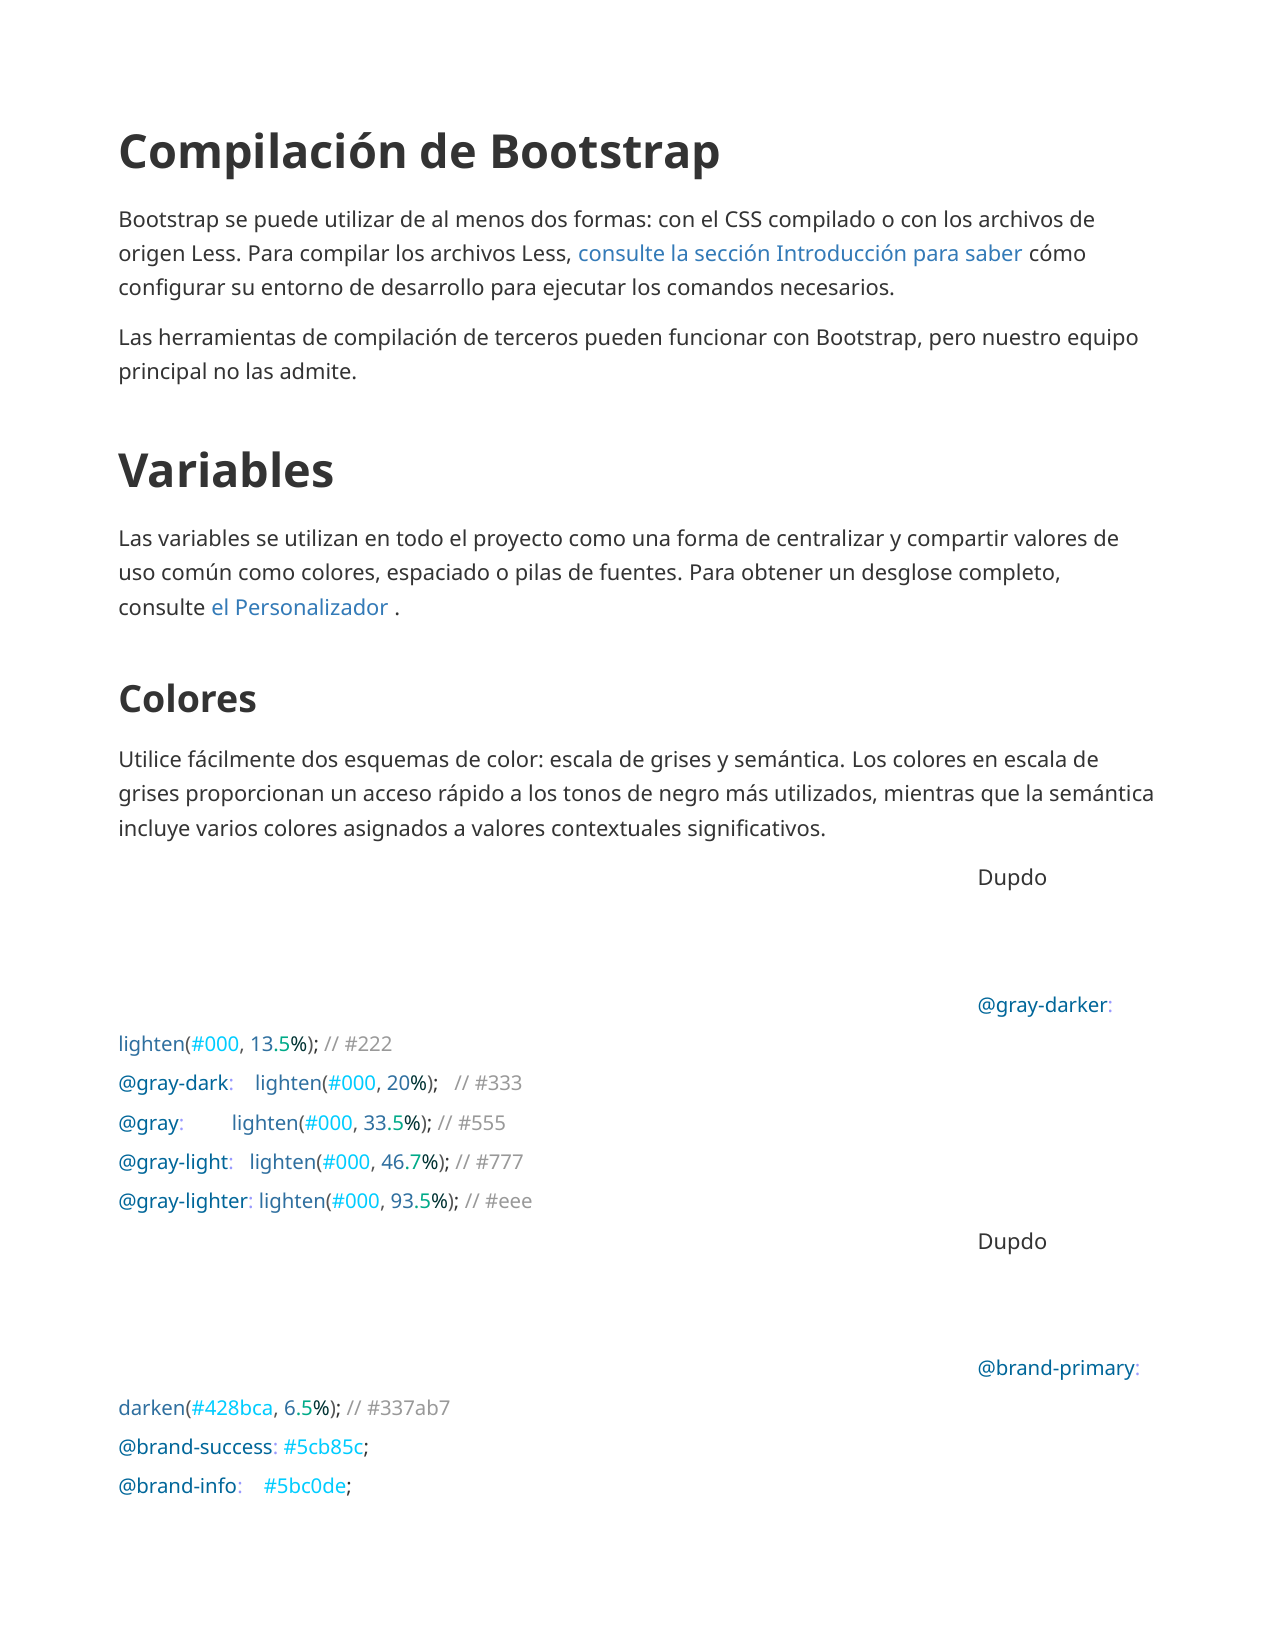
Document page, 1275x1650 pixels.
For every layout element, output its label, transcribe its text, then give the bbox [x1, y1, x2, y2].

text Utilice fácilmente dos esquemas de color: escala de grises y semántica. Los colores en escala de grises proporcionan un acceso rápido a los tonos de negro más utilizados, mientras que la semántica incluye varios colores asignados a valores contextuales significativos. [118, 744, 1157, 842]
text @brand-success: #5cb85c; [118, 1432, 1157, 1460]
text @brand-info: #5bc0de; [118, 1472, 1157, 1499]
text @gray-light: lighten(#000, 46.7%); // #777 [118, 1147, 1157, 1175]
text @brand-primary: darken(#428bca, 6.5%); // #337ab7 [118, 1354, 1157, 1421]
text Las herramientas de compilación de terceros pueden funcionar con Bootstrap, pero nuestro equipo principal no las admite. [118, 322, 1157, 386]
text Dupdo [118, 862, 1157, 1019]
subtitle Compilación de Bootstrap [118, 118, 1157, 182]
text Bootstrap se puede utilizar de al menos dos formas: con el CSS compilado o con los archivos de origen Less. Para compilar los archivos Less, consulte la sección Introducción para saber cómo configurar su entorno de desarrollo para ejecutar los comandos necesarios. [118, 204, 1157, 302]
subtitle Variables [118, 437, 1157, 501]
text @gray-lighter: lighten(#000, 93.5%); // #eee [118, 1187, 1157, 1214]
subtitle Colores [118, 672, 1157, 723]
text Dupdo [118, 1226, 1157, 1382]
text Las variables se utilizan en todo el proyecto como una forma de centralizar y compartir valores de uso común como colores, espaciado o pilas de fuentes. Para obtener un desglose completo, consulte el Personalizador . [118, 523, 1157, 621]
text @gray-dark: lighten(#000, 20%); // #333 [118, 1069, 1157, 1097]
text @gray: lighten(#000, 33.5%); // #555 [118, 1108, 1157, 1136]
text @gray-darker: lighten(#000, 13.5%); // #222 [118, 990, 1157, 1057]
